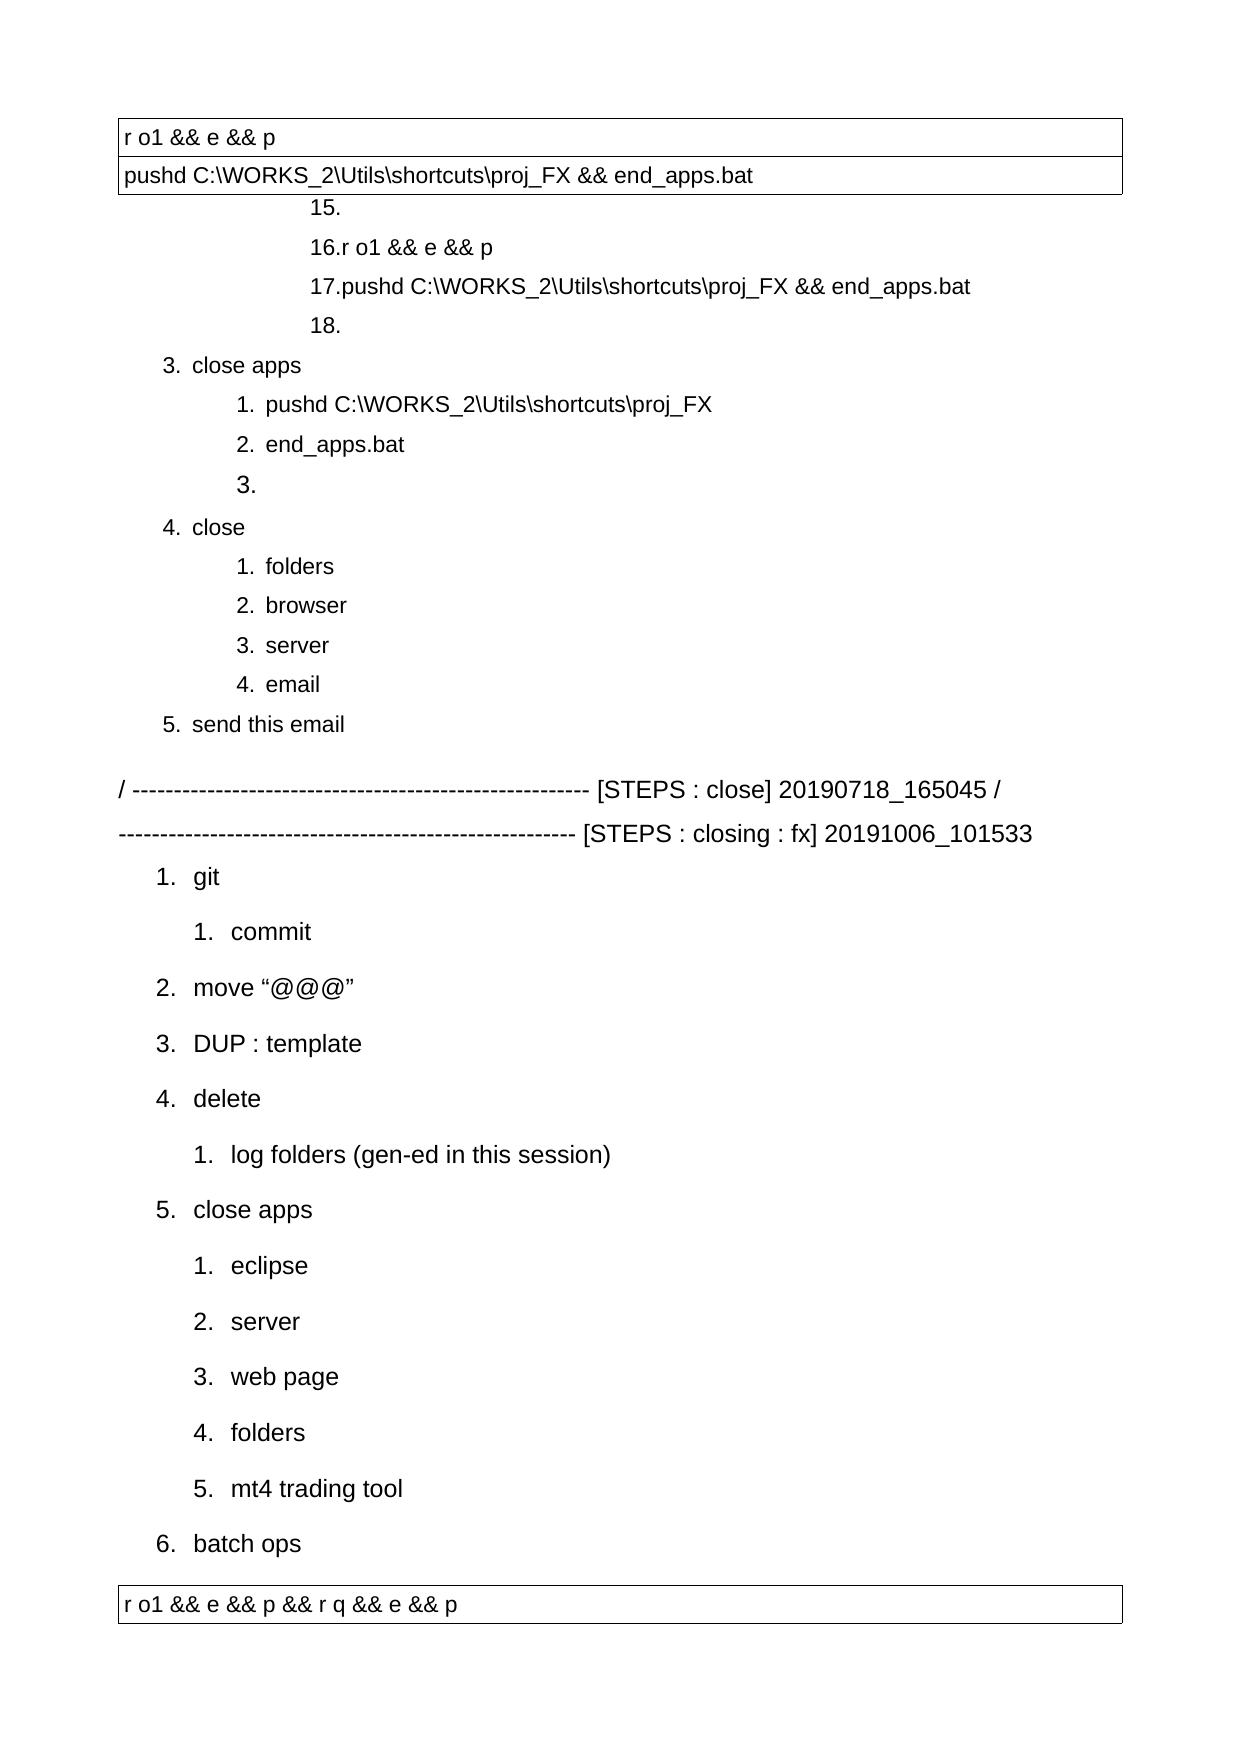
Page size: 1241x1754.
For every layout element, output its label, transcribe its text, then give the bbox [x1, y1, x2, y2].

list folders [193, 1418, 1122, 1447]
list delete [156, 1084, 1122, 1113]
list send this email [162, 711, 1122, 737]
list close [162, 513, 1122, 540]
text ------------------------------------------------------- [STEPS : closing : fx] 20191006_101533 [118, 818, 1122, 847]
list DUP : template [156, 1028, 1122, 1057]
list server [193, 1307, 1122, 1335]
table_header r o1 && e && p && r q && e && p [119, 1586, 1122, 1623]
list close apps [162, 352, 1122, 378]
list end_apps.bat [236, 431, 1122, 457]
text / ------------------------------------------------------- [STEPS : close] 20190718_165045 / [118, 775, 1122, 804]
list eclipse [193, 1251, 1122, 1280]
list pushd C:\WORKS_2\Utils\shortcuts\proj_FX && end_apps.bat [309, 273, 1122, 299]
list move “@@@” [156, 973, 1122, 1002]
list web page [193, 1362, 1122, 1391]
list log folders (gen-ed in this session) [193, 1140, 1122, 1168]
list email [236, 671, 1122, 698]
list batch ops [156, 1529, 1122, 1558]
list server [236, 632, 1122, 658]
list commit [193, 917, 1122, 946]
list browser [236, 592, 1122, 619]
list close apps [156, 1195, 1122, 1224]
table_cell pushd C:\WORKS_2\Utils\shortcuts\proj_FX && end_apps.bat [119, 157, 1122, 194]
list mt4 trading tool [193, 1473, 1122, 1502]
list folders [236, 553, 1122, 579]
list git [156, 862, 1122, 890]
table_header r o1 && e && p [119, 119, 1122, 156]
list pushd C:\WORKS_2\Utils\shortcuts\proj_FX [236, 391, 1122, 418]
list r o1 && e && p [309, 233, 1122, 260]
